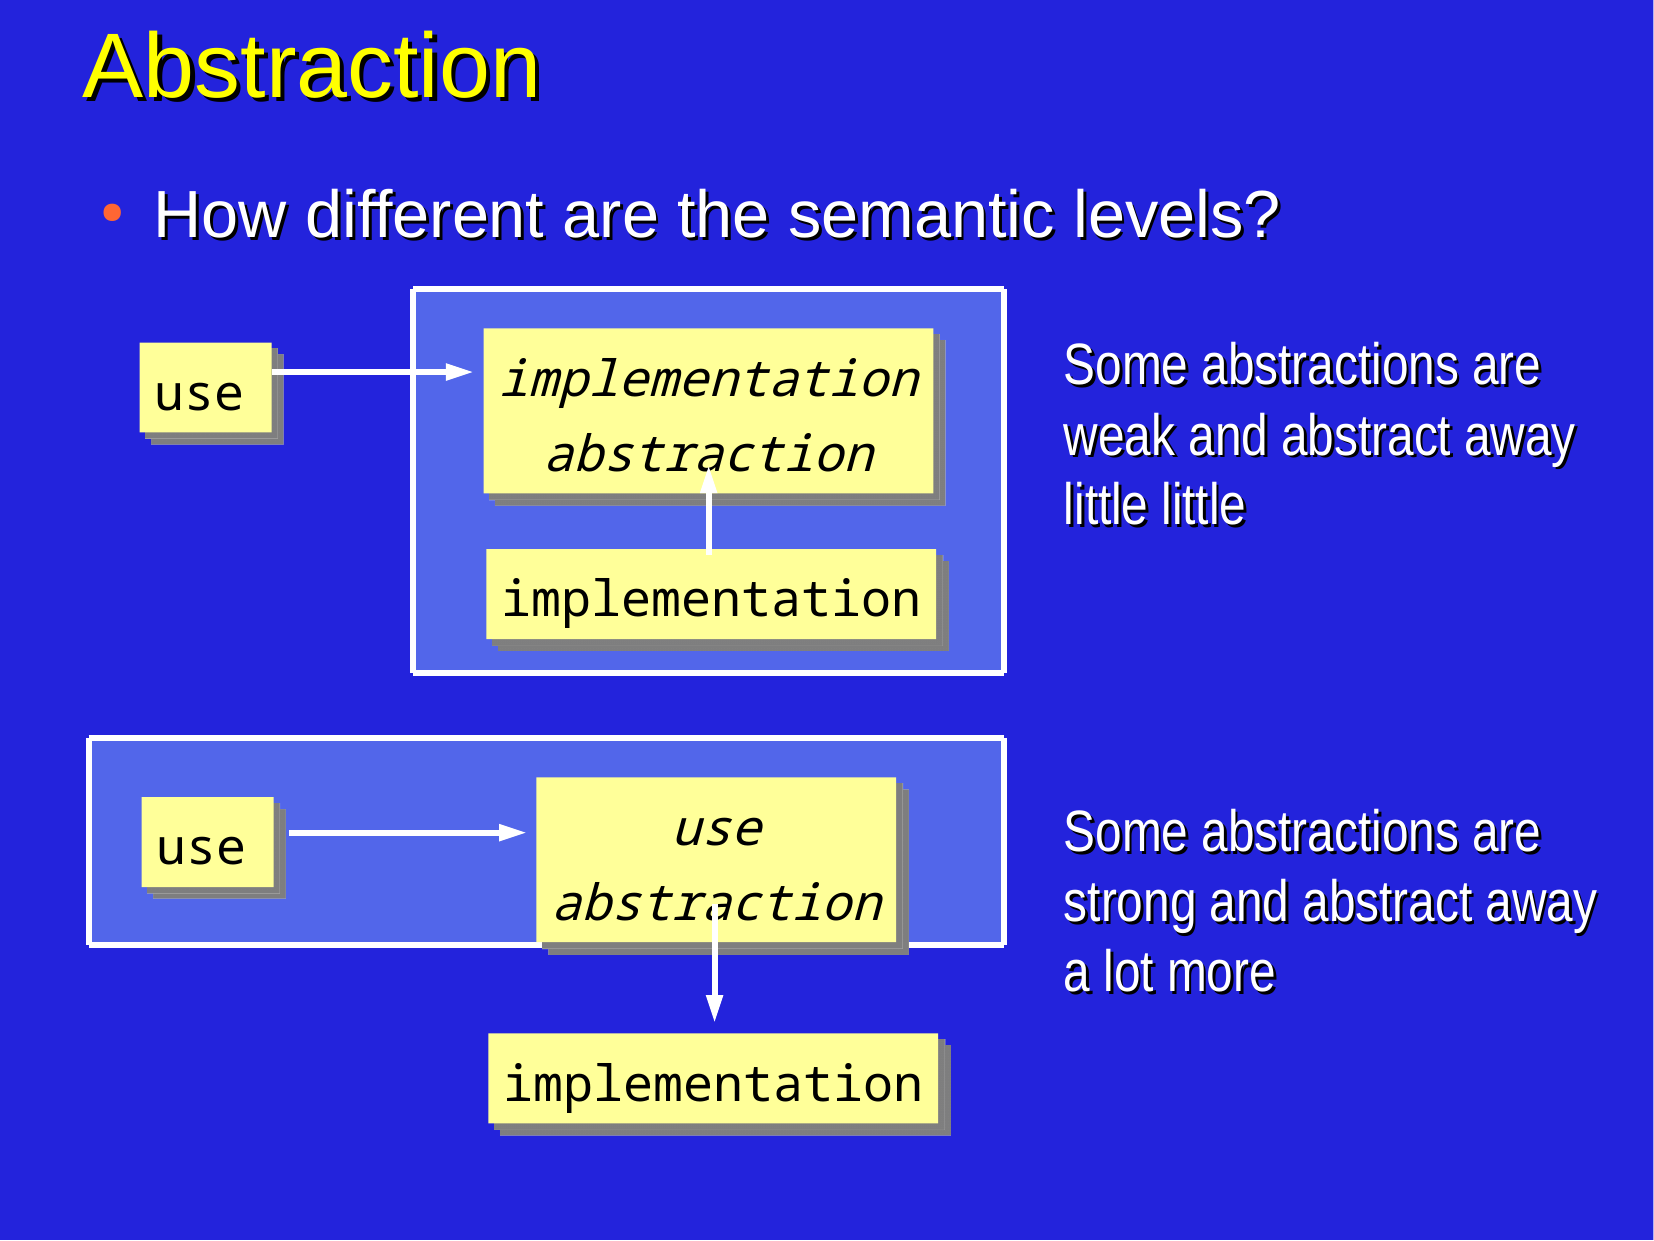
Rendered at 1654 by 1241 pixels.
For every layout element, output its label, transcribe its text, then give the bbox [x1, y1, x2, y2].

text_box implementation [488, 1033, 939, 1124]
text_box implementation abstraction [483, 328, 934, 494]
text_box implementation [486, 549, 937, 640]
title Abstraction [82, 2, 1571, 130]
text_box Some abstractions are strong and abstract away a lot more [1049, 785, 1625, 1011]
text_box use [141, 797, 274, 888]
list How different are the semantic levels? [82, 177, 1571, 1182]
text_box Some abstractions are weak and abstract away little little [1049, 318, 1595, 545]
text_box use [139, 342, 272, 433]
text_box use abstraction [536, 777, 897, 943]
